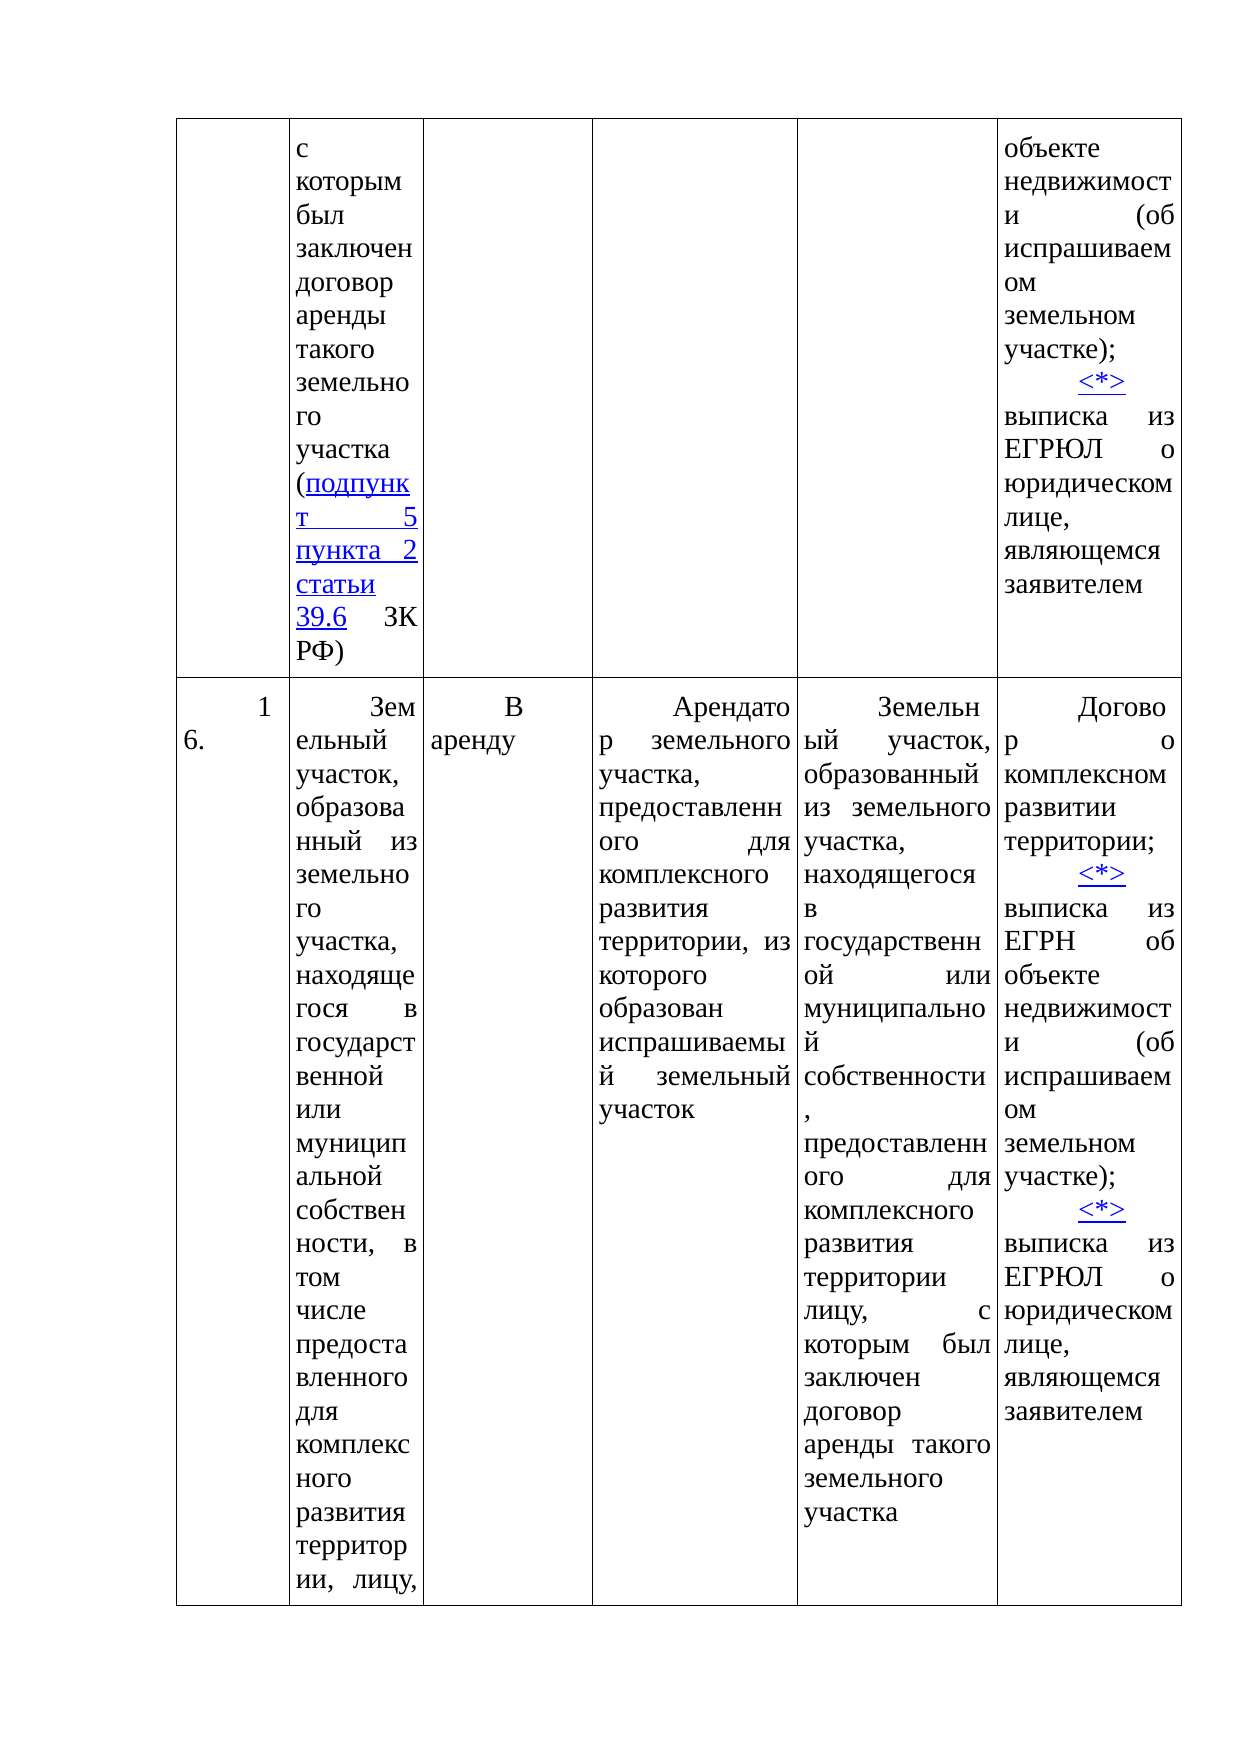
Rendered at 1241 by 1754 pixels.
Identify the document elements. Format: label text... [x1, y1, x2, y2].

table_cell объекте недвижимости (об испрашиваемом земельном участке); <*> выписка из ЕГРЮЛ о юридическом лице, являющемся заявителем [998, 119, 1181, 677]
table_cell [177, 119, 289, 677]
table_cell [798, 119, 997, 677]
table_cell [424, 119, 592, 677]
table_cell [593, 119, 797, 677]
table_cell Договор о комплексном развитии территории; <*> выписка из ЕГРН об объекте недвижимости (об испрашиваемом земельном участке); <*> выписка из ЕГРЮЛ о юридическом лице, являющемся заявителем [998, 678, 1181, 1605]
table_cell 16. [177, 678, 289, 1605]
table_cell В аренду [424, 678, 592, 1605]
table_cell Земельный участок, образованный из земельного участка, находящегося в государственной или муниципальной собственности, предоставленного для комплексного развития территории лицу, с которым был заключен договор аренды такого земельного участка [798, 678, 997, 1605]
table_cell Земельный участок, образованный из земельного участка, находящегося в государственной или муниципальной собственности, в том числе предоставленного для комплексного развития территории, лицу, [290, 678, 423, 1605]
table_cell Арендатор земельного участка, предоставленного для комплексного развития территории, из которого образован испрашиваемый земельный участок [593, 678, 797, 1605]
table_cell с которым был заключен договор аренды такого земельного участка (подпункт 5 пункта 2 статьи 39.6 ЗК РФ) [290, 119, 423, 677]
